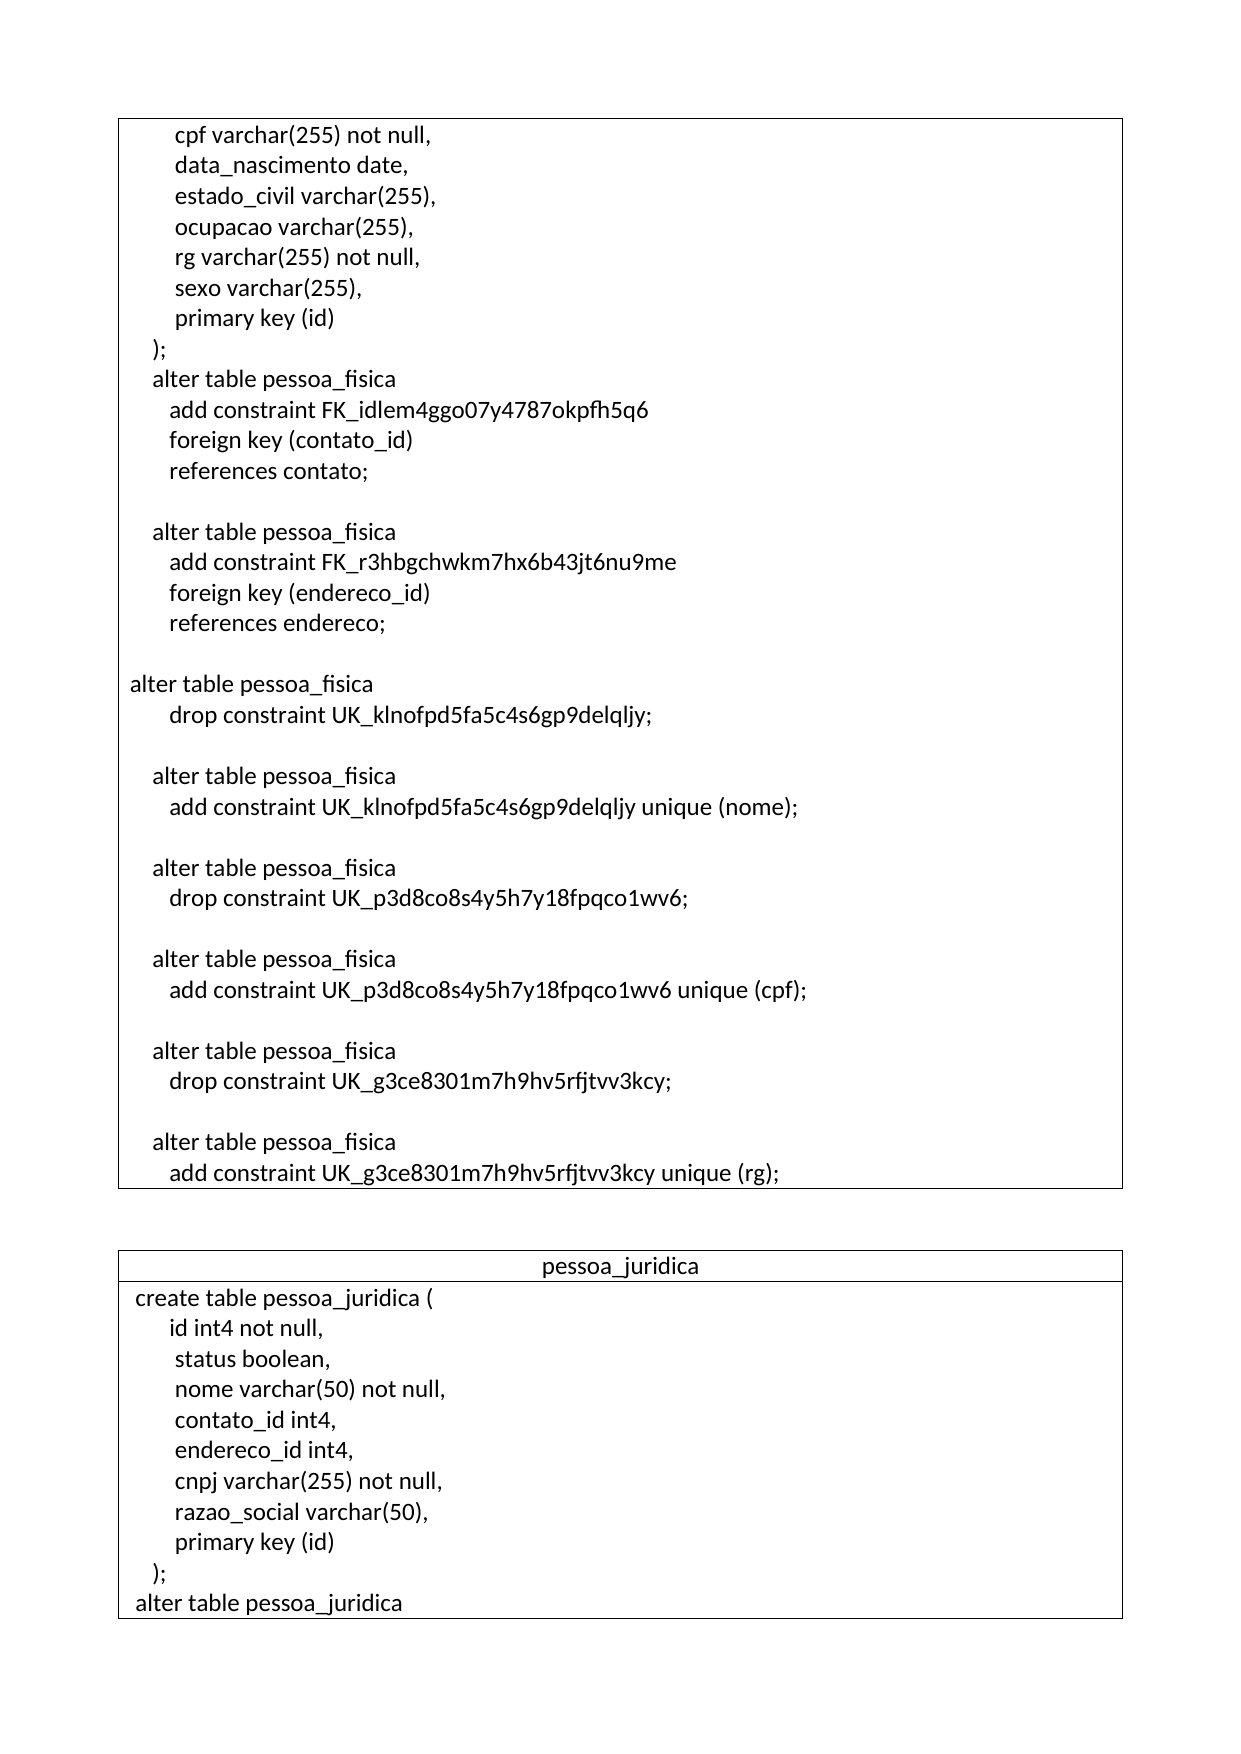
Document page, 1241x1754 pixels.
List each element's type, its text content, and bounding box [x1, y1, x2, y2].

table_header pessoa_juridica [119, 1251, 1122, 1281]
table_cell cpf varchar(255) not null, data_nascimento date, estado_civil varchar(255), ocupacao varchar(255), rg varchar(255) not null, sexo varchar(255), primary key (id) ); alter table pessoa_fisica add constraint FK_idlem4ggo07y4787okpfh5q6 foreign key (contato_id) references contato; alter table pessoa_fisica add constraint FK_r3hbgchwkm7hx6b43jt6nu9me foreign key (endereco_id) references endereco; alter table pessoa_fisica drop constraint UK_klnofpd5fa5c4s6gp9delqljy; alter table pessoa_fisica add constraint UK_klnofpd5fa5c4s6gp9delqljy unique (nome); alter table pessoa_fisica drop constraint UK_p3d8co8s4y5h7y18fpqco1wv6; alter table pessoa_fisica add constraint UK_p3d8co8s4y5h7y18fpqco1wv6 unique (cpf); alter table pessoa_fisica drop constraint UK_g3ce8301m7h9hv5rfjtvv3kcy; alter table pessoa_fisica add constraint UK_g3ce8301m7h9hv5rfjtvv3kcy unique (rg); [119, 119, 1122, 1187]
table_cell create table pessoa_juridica ( id int4 not null, status boolean, nome varchar(50) not null, contato_id int4, endereco_id int4, cnpj varchar(255) not null, razao_social varchar(50), primary key (id) ); alter table pessoa_juridica [119, 1282, 1122, 1618]
